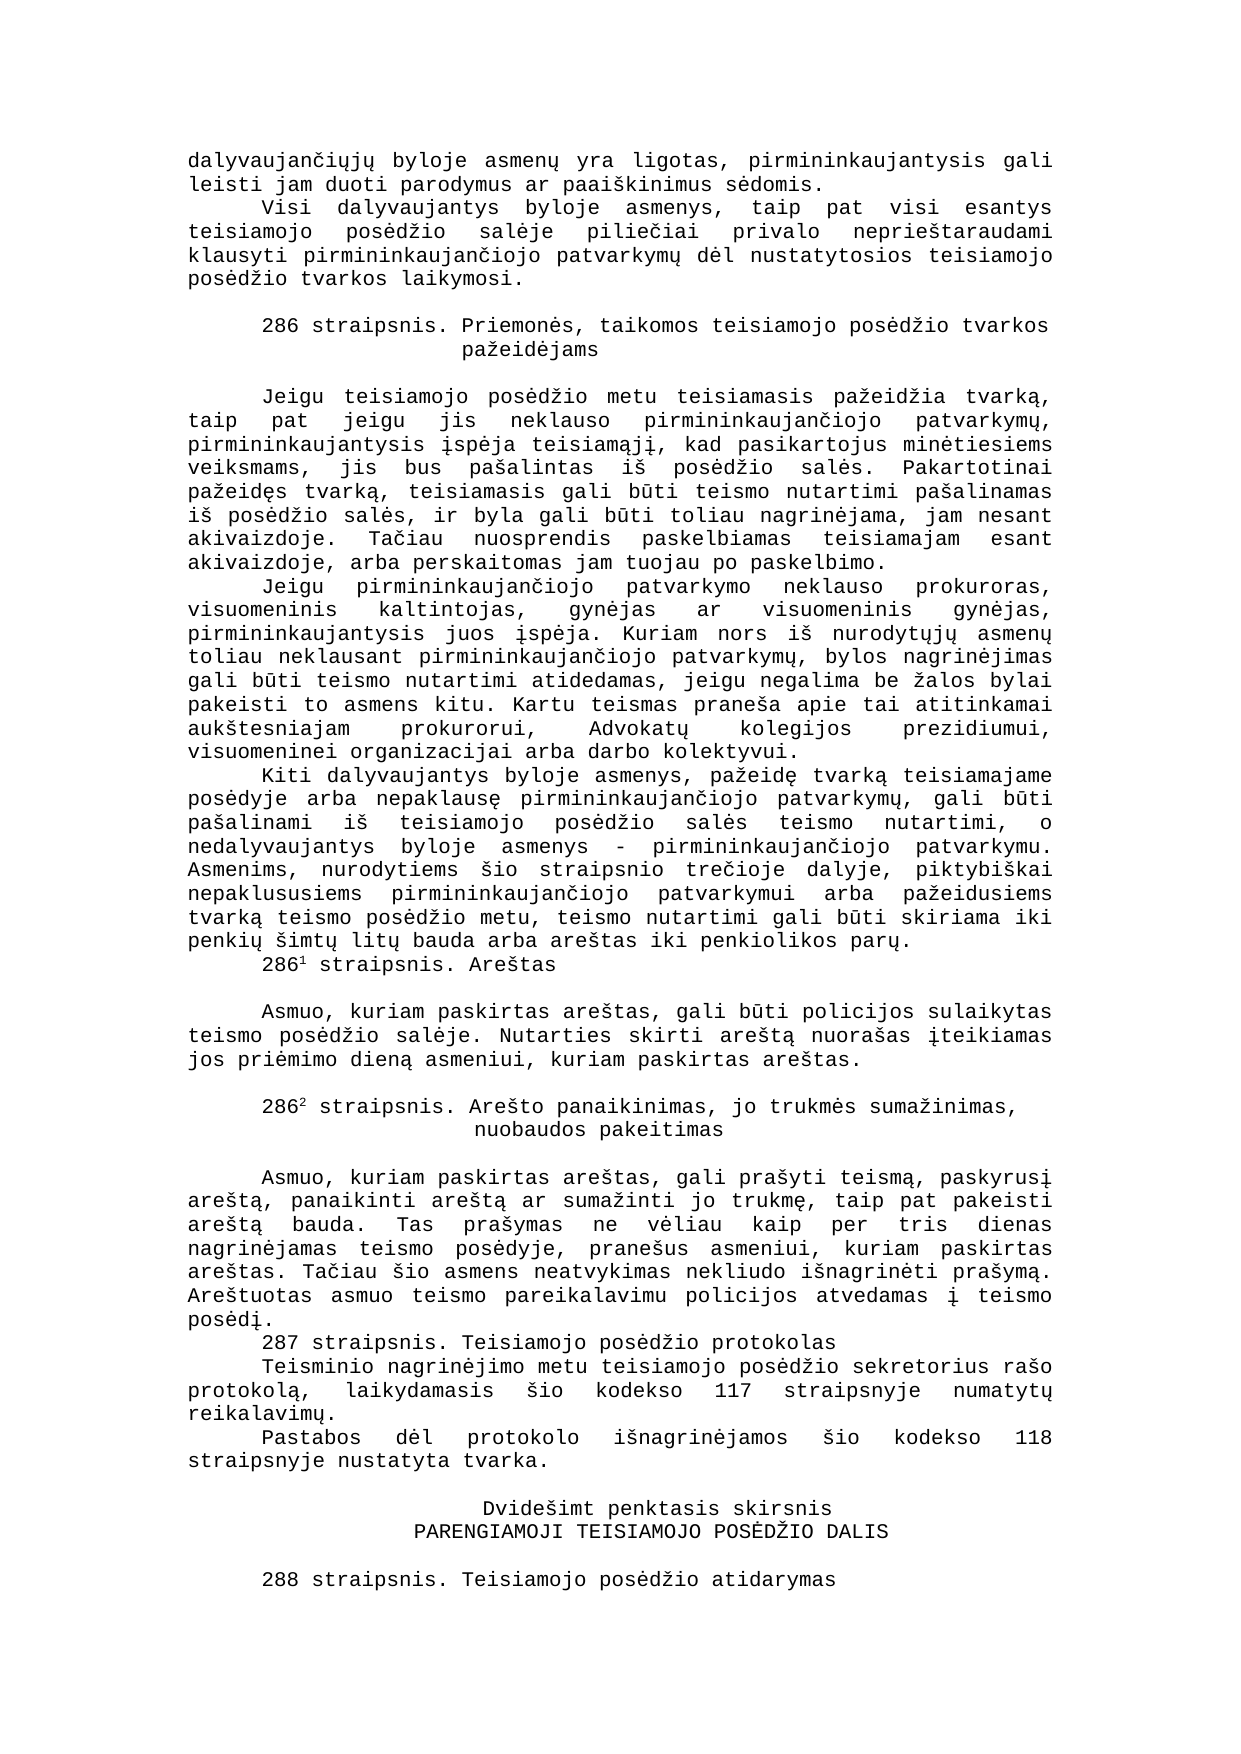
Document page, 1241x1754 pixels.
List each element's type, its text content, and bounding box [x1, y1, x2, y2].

text Asmuo, kuriam paskirtas areštas, gali prašyti teismą, paskyrusį areštą, panaikinti areštą ar sumažinti jo trukmę, taip pat pakeisti areštą bauda. Tas prašymas ne vėliau kaip per tris dienas nagrinėjamas teismo posėdyje, pranešus asmeniui, kuriam paskirtas areštas. Tačiau šio asmens neatvykimas nekliudo išnagrinėti prašymą. Areštuotas asmuo teismo pareikalavimu policijos atvedamas į teismo posėdį. [187, 1167, 1053, 1332]
text Kiti dalyvaujantys byloje asmenys, pažeidę tvarką teisiamajame posėdyje arba nepaklausę pirmininkaujančiojo patvarkymų, gali būti pašalinami iš teisiamojo posėdžio salės teismo nutartimi, o nedalyvaujantys byloje asmenys - pirmininkaujančiojo patvarkymu. Asmenims, nurodytiems šio straipsnio trečioje dalyje, piktybiškai nepaklususiems pirmininkaujančiojo patvarkymui arba pažeidusiems tvarką teismo posėdžio metu, teismo nutartimi gali būti skiriama iki penkių šimtų litų bauda arba areštas iki penkiolikos parų. [187, 765, 1053, 954]
text 287 straipsnis. Teisiamojo posėdžio protokolas [187, 1332, 1053, 1356]
text Visi dalyvaujantys byloje asmenys, taip pat visi esantys teisiamojo posėdžio salėje piliečiai privalo neprieštaraudami klausyti pirmininkaujančiojo patvarkymų dėl nustatytosios teisiamojo posėdžio tvarkos laikymosi. [187, 197, 1053, 292]
text Dvidešimt penktasis skirsnis [187, 1498, 1053, 1521]
text nuobaudos pakeitimas [187, 1119, 1053, 1143]
text Teisminio nagrinėjimo metu teisiamojo posėdžio sekretorius rašo protokolą, laikydamasis šio kodekso 117 straipsnyje numatytų reikalavimų. [187, 1356, 1053, 1427]
text dalyvaujančiųjų byloje asmenų yra ligotas, pirmininkaujantysis gali leisti jam duoti parodymus ar paaiškinimus sėdomis. [187, 150, 1053, 197]
text 286 straipsnis. Priemonės, taikomos teisiamojo posėdžio tvarkos [187, 316, 1053, 339]
text Pastabos dėl protokolo išnagrinėjamos šio kodekso 118 straipsnyje nustatyta tvarka. [187, 1427, 1053, 1474]
text 2861 straipsnis. Areštas [187, 954, 1053, 978]
text 2862 straipsnis. Arešto panaikinimas, jo trukmės sumažinimas, [187, 1096, 1053, 1119]
text PARENGIAMOJI TEISIAMOJO POSĖDŽIO DALIS [187, 1521, 1053, 1545]
text Asmuo, kuriam paskirtas areštas, gali būti policijos sulaikytas teismo posėdžio salėje. Nutarties skirti areštą nuorašas įteikiamas jos priėmimo dieną asmeniui, kuriam paskirtas areštas. [187, 1001, 1053, 1072]
text 288 straipsnis. Teisiamojo posėdžio atidarymas [187, 1569, 1053, 1592]
text pažeidėjams [187, 339, 1053, 363]
text Jeigu pirmininkaujančiojo patvarkymo neklauso prokuroras, visuomeninis kaltintojas, gynėjas ar visuomeninis gynėjas, pirmininkaujantysis juos įspėja. Kuriam nors iš nurodytųjų asmenų toliau neklausant pirmininkaujančiojo patvarkymų, bylos nagrinėjimas gali būti teismo nutartimi atidedamas, jeigu negalima be žalos bylai pakeisti to asmens kitu. Kartu teismas praneša apie tai atitinkamai aukštesniajam prokurorui, Advokatų kolegijos prezidiumui, visuomeninei organizacijai arba darbo kolektyvui. [187, 576, 1053, 765]
text Jeigu teisiamojo posėdžio metu teisiamasis pažeidžia tvarką, taip pat jeigu jis neklauso pirmininkaujančiojo patvarkymų, pirmininkaujantysis įspėja teisiamąjį, kad pasikartojus minėtiesiems veiksmams, jis bus pašalintas iš posėdžio salės. Pakartotinai pažeidęs tvarką, teisiamasis gali būti teismo nutartimi pašalinamas iš posėdžio salės, ir byla gali būti toliau nagrinėjama, jam nesant akivaizdoje. Tačiau nuosprendis paskelbiamas teisiamajam esant akivaizdoje, arba perskaitomas jam tuojau po paskelbimo. [187, 386, 1053, 576]
